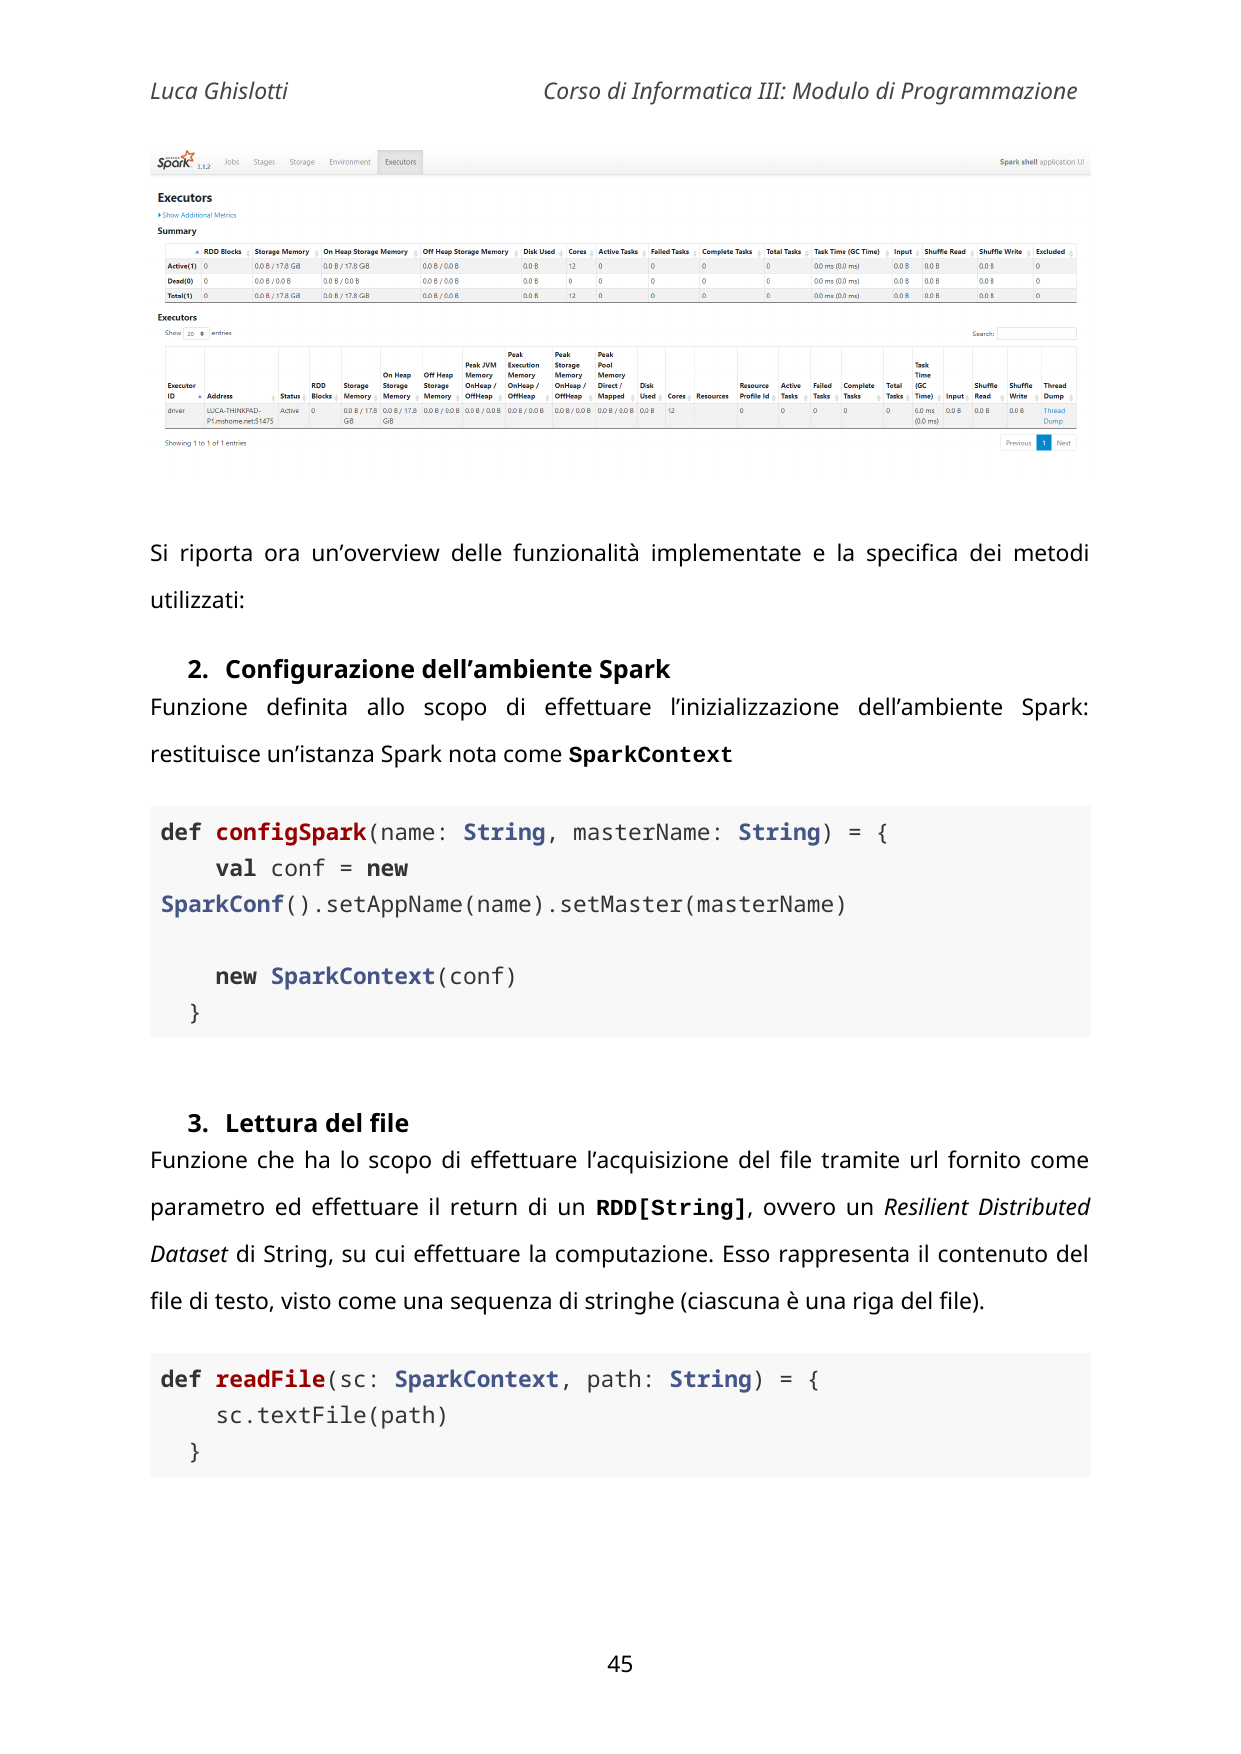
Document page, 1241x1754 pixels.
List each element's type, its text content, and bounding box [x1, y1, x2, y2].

table_header def configSpark(name: String, masterName: String) = { val conf = new SparkConf().setAppName(name).setMaster(masterName) new SparkContext(conf) } [150, 806, 1091, 1037]
text Funzione definita allo scopo di effettuare l’inizializzazione dell’ambiente Spark: restituisce un’istanza Spark nota come SparkContext [150, 691, 1090, 769]
text Funzione che ha lo scopo di effettuare l’acquisizione del file tramite url fornito come parametro ed effettuare il return di un RDD[String], ovvero un Resilient Distributed Dataset di String, su cui effettuare la computazione. Esso rappresenta il contenuto del file di testo, visto come una sequenza di stringhe (ciascuna è una riga del file). [150, 1144, 1090, 1316]
picture [150, 150, 1091, 476]
subtitle Configurazione dell’ambiente Spark [187, 652, 1090, 686]
table_header def readFile(sc: SparkContext, path: String) = { sc.textFile(path) } [150, 1353, 1091, 1477]
text Si riporta ora un’overview delle funzionalità implementate e la specifica dei metodi utilizzati: [150, 537, 1090, 615]
subtitle Lettura del file [187, 1105, 1090, 1139]
